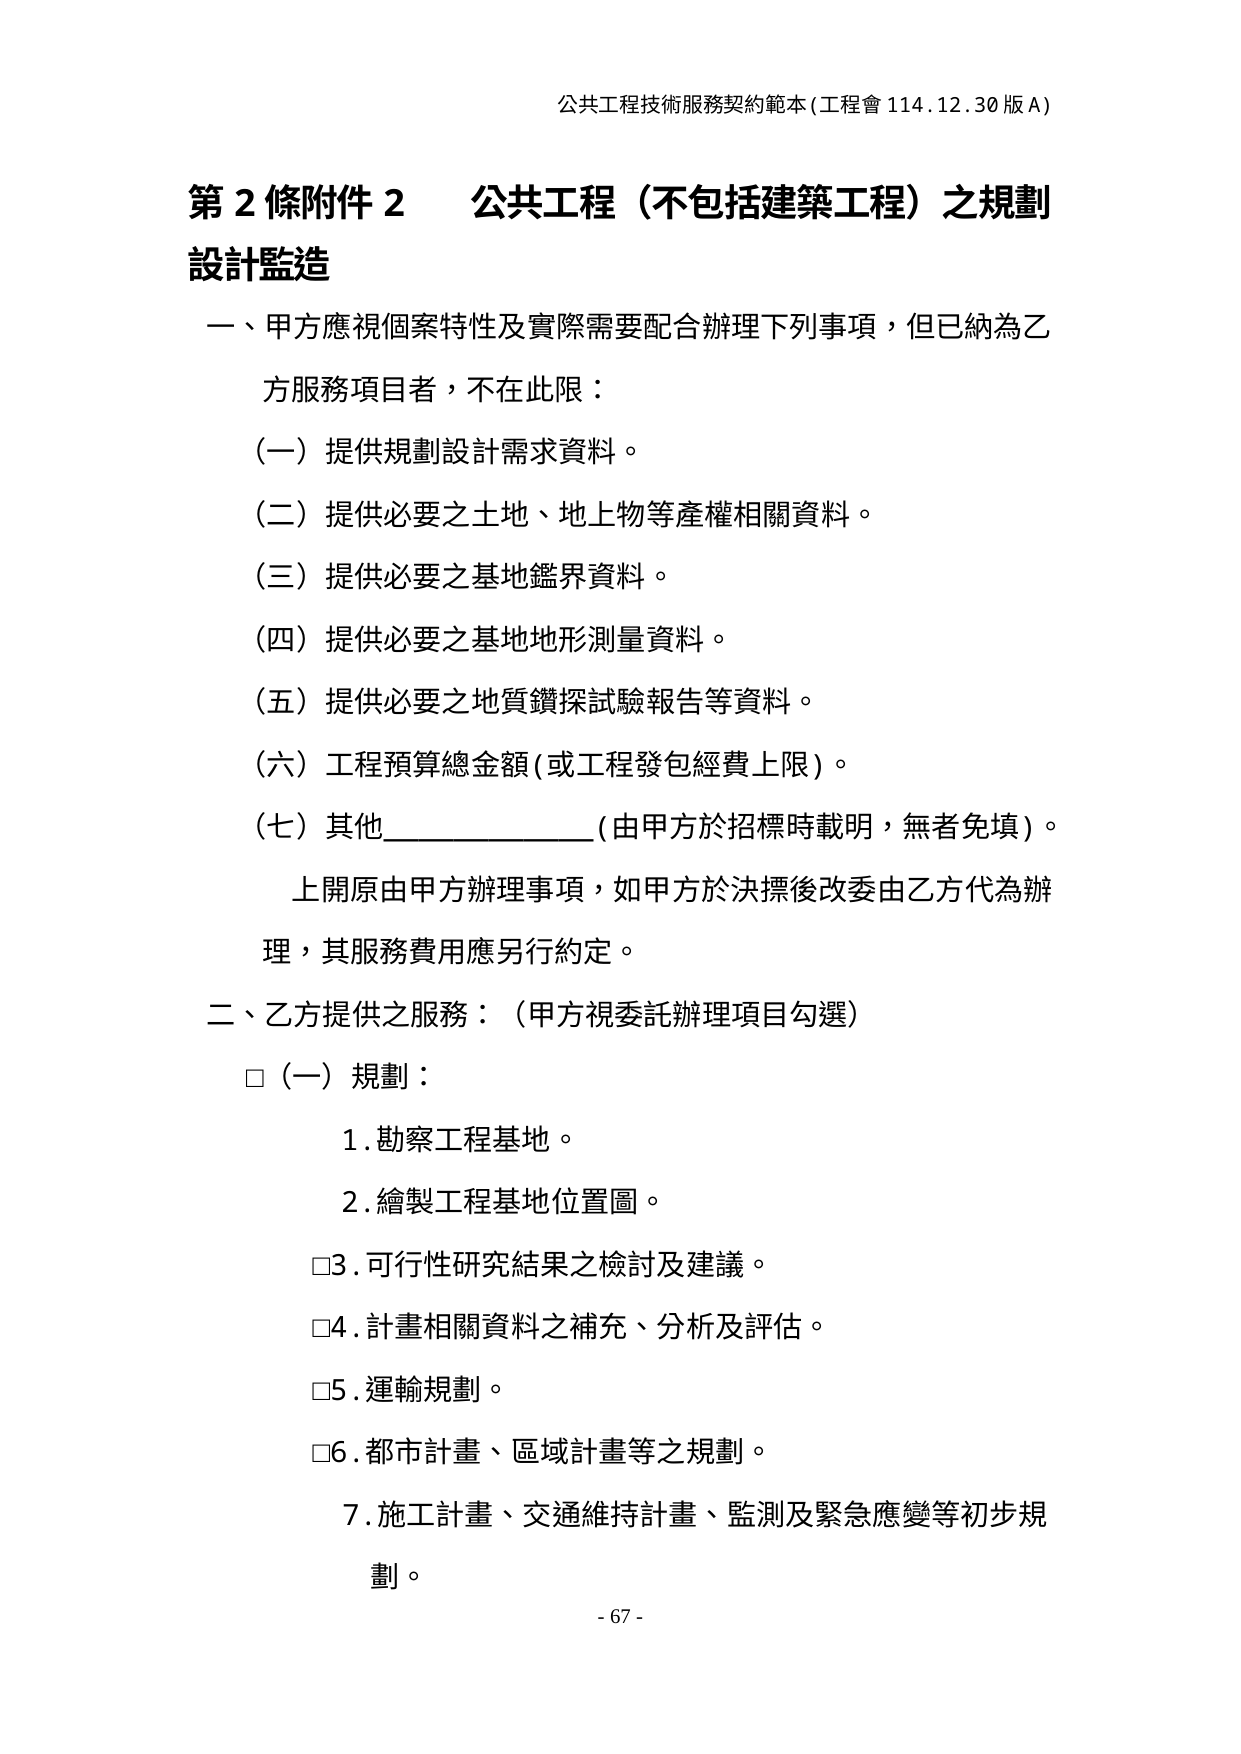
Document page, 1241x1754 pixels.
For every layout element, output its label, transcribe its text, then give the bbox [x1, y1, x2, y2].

text （五）提供必要之地質鑽探試驗報告等資料。 [237, 658, 1053, 721]
text （二）提供必要之土地、地上物等產權相關資料。 [237, 471, 1053, 533]
text 1.勘察工程基地。 [341, 1096, 1053, 1158]
text （四）提供必要之基地地形測量資料。 [237, 596, 1053, 658]
text 上開原由甲方辦理事項，如甲方於決摽後改委由乙方代為辦理，其服務費用應另行約定。 [262, 846, 1053, 971]
text 一、甲方應視個案特性及實際需要配合辦理下列事項，但已納為乙方服務項目者，不在此限： [206, 283, 1053, 408]
text 二、乙方提供之服務：（甲方視委託辦理項目勾選） [206, 971, 1053, 1033]
text □3.可行性研究結果之檢討及建議。 [312, 1221, 1053, 1283]
text （一）提供規劃設計需求資料。 [237, 408, 1053, 471]
text （六）工程預算總金額(或工程發包經費上限)。 [237, 721, 1053, 783]
text □5.運輸規劃。 [312, 1346, 1053, 1408]
text 7.施工計畫、交通維持計畫、監測及緊急應變等初步規劃。 [342, 1471, 1053, 1596]
text □6.都市計畫、區域計畫等之規劃。 [312, 1408, 1053, 1471]
text 第2條附件2 公共工程（不包括建築工程）之規劃設計監造 [187, 158, 1053, 283]
text （七）其他____________(由甲方於招標時載明，無者免填)。 [237, 783, 1053, 846]
text □4.計畫相關資料之補充、分析及評估。 [312, 1283, 1053, 1346]
text □（一）規劃： [187, 1033, 1053, 1096]
text （三）提供必要之基地鑑界資料。 [237, 533, 1053, 596]
text 2.繪製工程基地位置圖。 [341, 1158, 1053, 1221]
